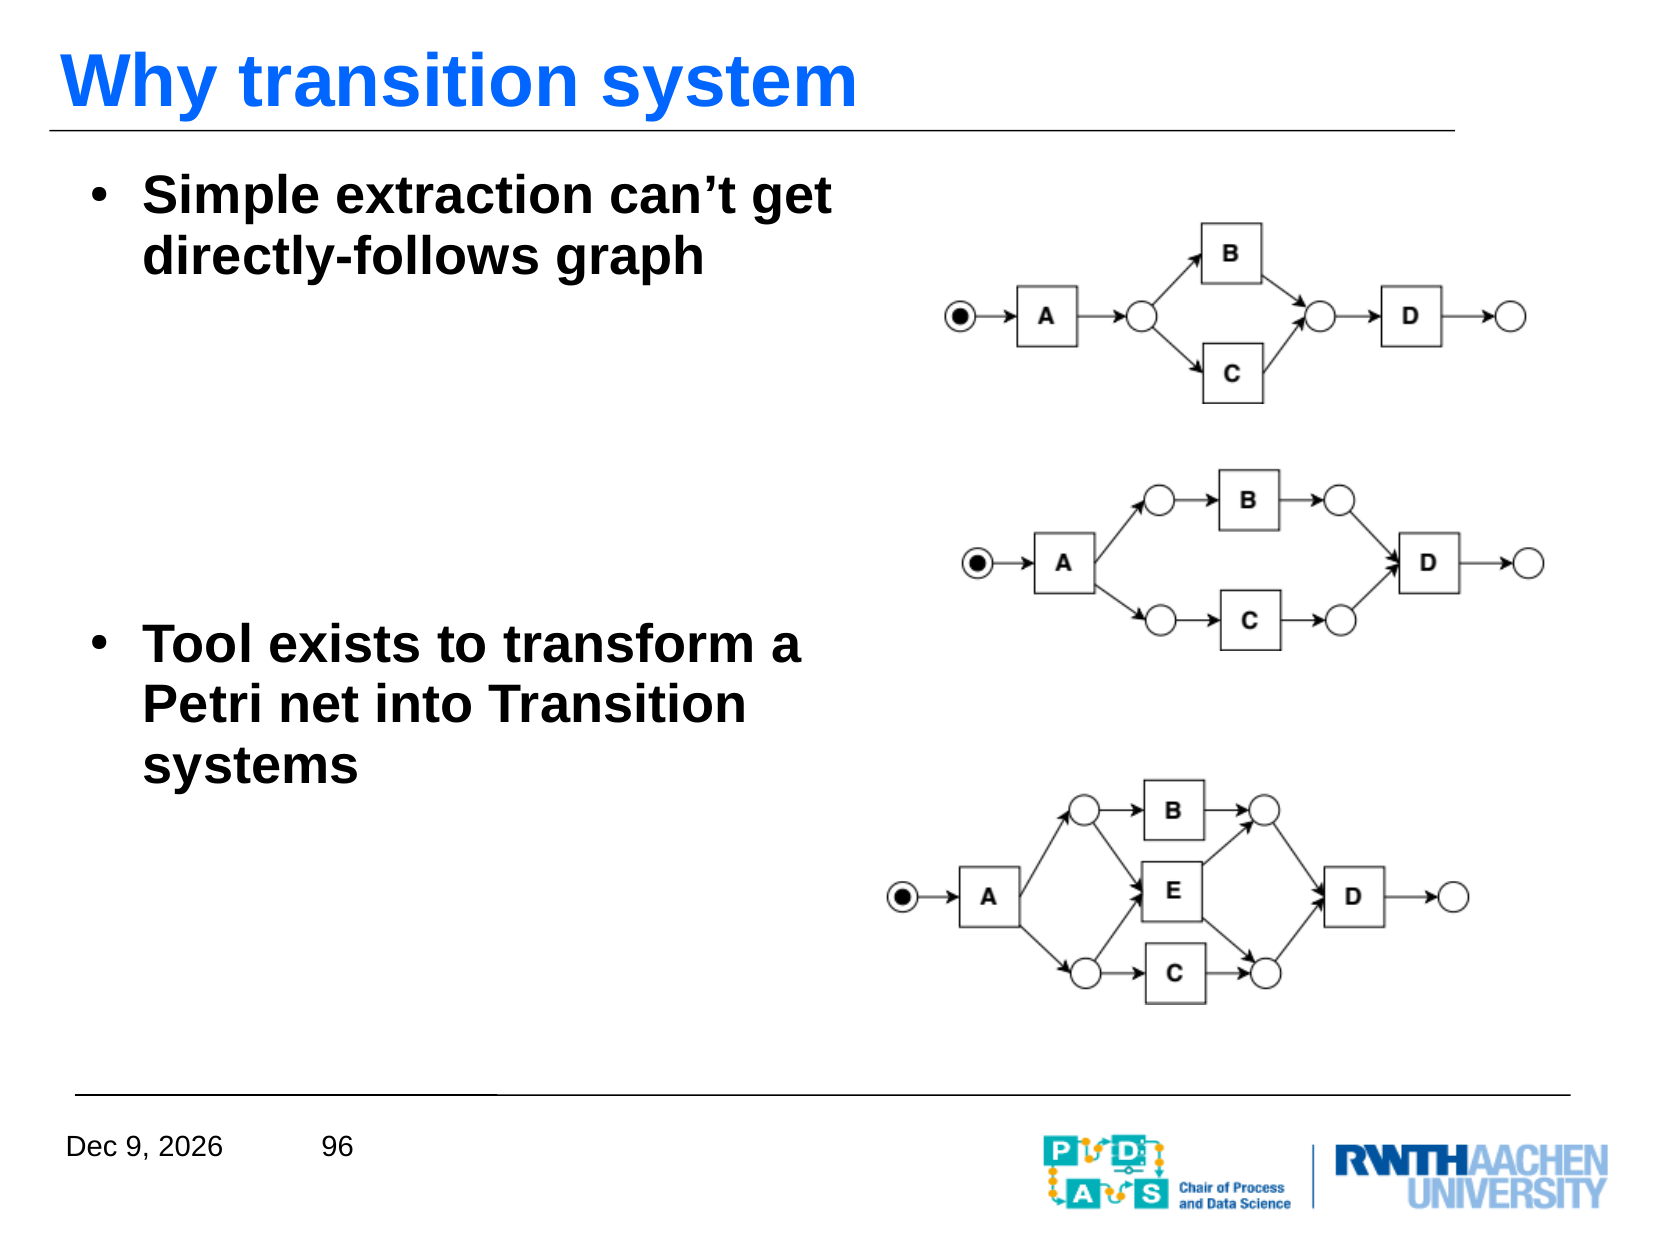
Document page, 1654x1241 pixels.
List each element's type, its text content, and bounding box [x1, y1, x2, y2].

picture [1005, 1090, 1647, 1241]
picture [870, 735, 1471, 1006]
picture [943, 435, 1546, 651]
title Why transition system [60, 30, 1549, 131]
picture [914, 180, 1528, 404]
list Simple extraction can’t get directly-follows graph Tool exists to transform a Petri net into Transition systems [71, 165, 841, 1021]
